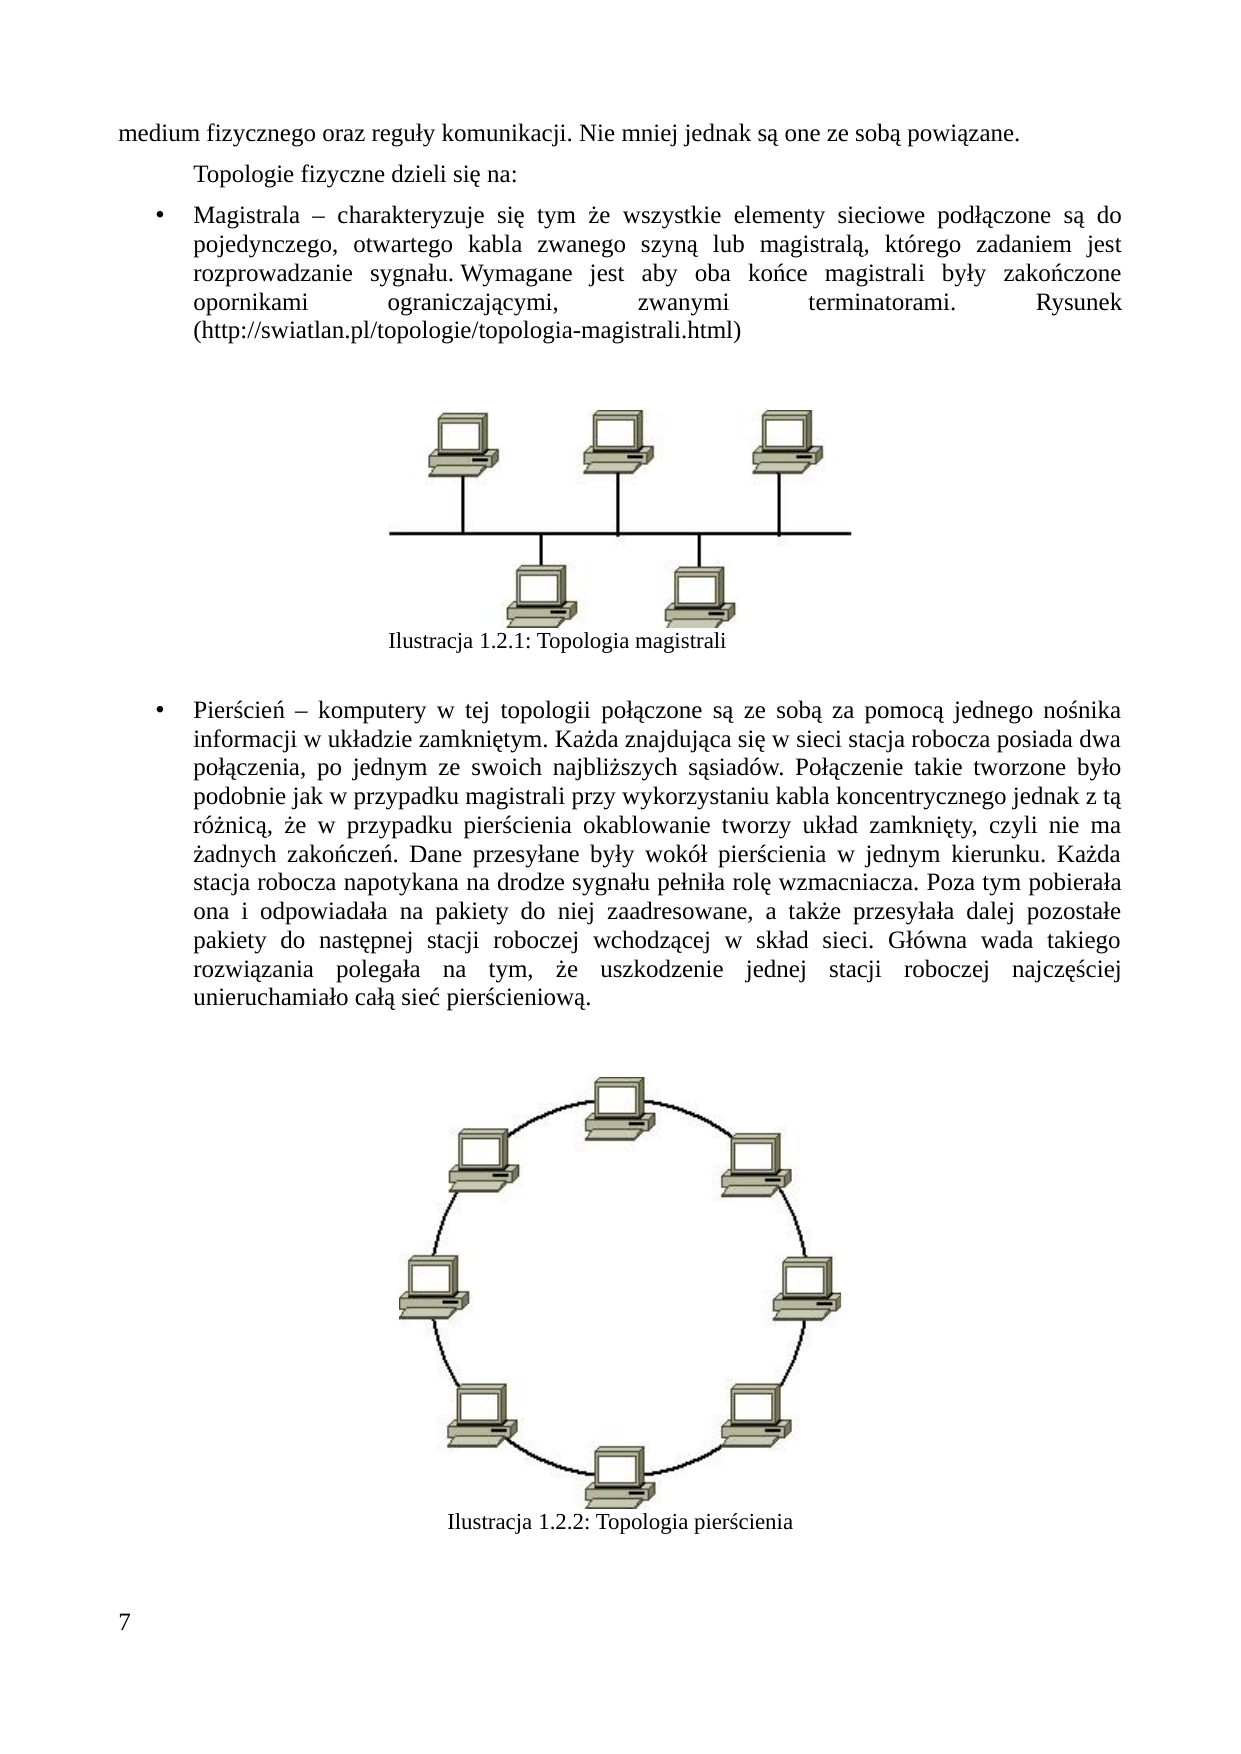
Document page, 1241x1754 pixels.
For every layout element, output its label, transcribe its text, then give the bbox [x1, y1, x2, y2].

text medium fizycznego oraz reguły komunikacji. Nie mniej jednak są one ze sobą powiązane. [118, 118, 1122, 147]
list Pierścień – komputery w tej topologii połączone są ze sobą za pomocą jednego nośnika informacji w układzie zamkniętym. Każda znajdująca się w sieci stacja robocza posiada dwa połączenia, po jednym ze swoich najbliższych sąsiadów. Połączenie takie tworzone było podobnie jak w przypadku magistrali przy wykorzystaniu kabla koncentrycznego jednak z tą różnicą, że w przypadku pierścienia okablowanie tworzy układ zamknięty, czyli nie ma żadnych zakończeń. Dane przesyłane były wokół pierścienia w jednym kierunku. Każda stacja robocza napotykana na drodze sygnału pełniła rolę wzmacniacza. Poza tym pobierała ona i odpowiadała na pakiety do niej zaadresowane, a także przesyłała dalej pozostałe pakiety do następnej stacji roboczej wchodzącej w skład sieci. Główna wada takiego rozwiązania polegała na tym, że uszkodzenie jednej stacji roboczej najczęściej unieruchamiało całą sieć pierścieniową. [156, 695, 1122, 1011]
list Ilustracja 1.2.1: Topologia magistrali [388, 628, 852, 654]
text Ilustracja 1.2.2: Topologia pierścienia [399, 1509, 841, 1535]
text Topologie fizyczne dzieli się na: [118, 159, 1122, 188]
list Magistrala – charakteryzuje się tym że wszystkie elementy sieciowe podłączone są do pojedynczego, otwartego kabla zwanego szyną lub magistralą, którego zadaniem jest rozprowadzanie sygnału. Wymagane jest aby oba końce magistrali były zakończone opornikami ograniczającymi, zwanymi terminatorami. Rysunek (http://swiatlan.pl/topologie/topologia-magistrali.html) [156, 200, 1122, 344]
picture [399, 1077, 842, 1509]
picture [388, 410, 853, 628]
